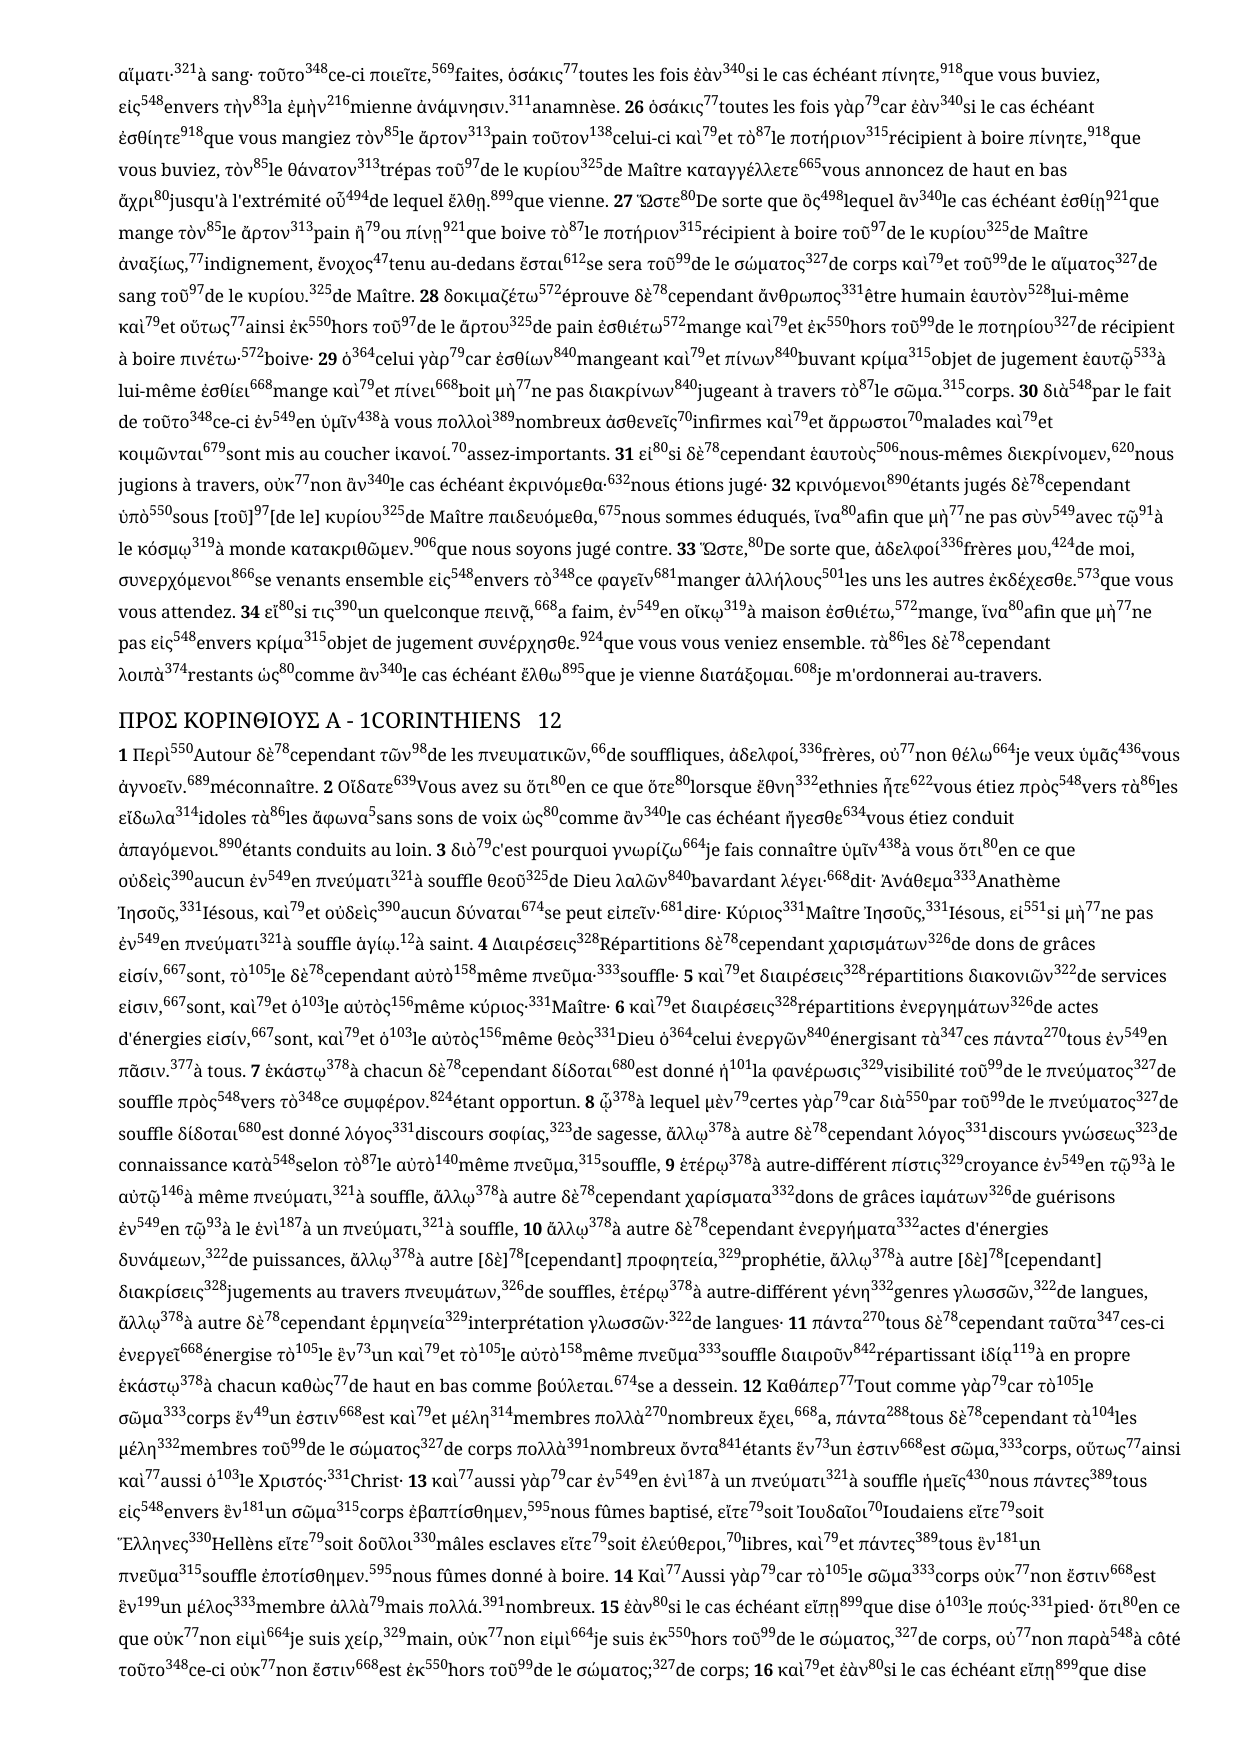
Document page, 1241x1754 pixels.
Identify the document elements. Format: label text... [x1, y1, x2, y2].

text 1 Περὶ550Autour δὲ78cependant τῶν98de les πνευματικῶν,66de souffliques, ἀδελφοί,336frères, οὐ77non θέλω664je veux ὑμᾶς436vous ἀγνοεῖν.689méconnaître. 2 Οἴδατε639Vous avez su ὅτι80en ce que ὅτε80lorsque ἔθνη332ethnies ἦτε622vous étiez πρὸς548vers τὰ86les εἴδωλα314idoles τὰ86les ἄφωνα5sans sons de voix ὡς80comme ἂν340le cas échéant ἤγεσθε634vous étiez conduit ἀπαγόμενοι.890étants conduits au loin. 3 διὸ79c'est pourquoi γνωρίζω664je fais connaître ὑμῖν438à vous ὅτι80en ce que οὐδεὶς390aucun ἐν549en πνεύματι321à souffle θεοῦ325de Dieu λαλῶν840bavardant λέγει·668dit· Ἀνάθεμα333Anathème Ἰησοῦς,331Iésous, καὶ79et οὐδεὶς390aucun δύναται674se peut εἰπεῖν·681dire· Κύριος331Maître Ἰησοῦς,331Iésous, εἰ551si μὴ77ne pas ἐν549en πνεύματι321à souffle ἁγίῳ.12à saint. 4 Διαιρέσεις328Répartitions δὲ78cependant χαρισμάτων326de dons de grâces εἰσίν,667sont, τὸ105le δὲ78cependant αὐτὸ158même πνεῦμα·333souffle· 5 καὶ79et διαιρέσεις328répartitions διακονιῶν322de services εἰσιν,667sont, καὶ79et ὁ103le αὐτὸς156même κύριος·331Maître· 6 καὶ79et διαιρέσεις328répartitions ἐνεργημάτων326de actes d'énergies εἰσίν,667sont, καὶ79et ὁ103le αὐτὸς156même θεὸς331Dieu ὁ364celui ἐνεργῶν840énergisant τὰ347ces πάντα270tous ἐν549en πᾶσιν.377à tous. 7 ἑκάστῳ378à chacun δὲ78cependant δίδοται680est donné ἡ101la φανέρωσις329visibilité τοῦ99de le πνεύματος327de souffle πρὸς548vers τὸ348ce συμφέρον.824étant opportun. 8 ᾧ378à lequel μὲν79certes γὰρ79car διὰ550par τοῦ99de le πνεύματος327de souffle δίδοται680est donné λόγος331discours σοφίας,323de sagesse, ἄλλῳ378à autre δὲ78cependant λόγος331discours γνώσεως323de connaissance κατὰ548selon τὸ87le αὐτὸ140même πνεῦμα,315souffle, 9 ἑτέρῳ378à autre-différent πίστις329croyance ἐν549en τῷ93à le αὐτῷ146à même πνεύματι,321à souffle, ἄλλῳ378à autre δὲ78cependant χαρίσματα332dons de grâces ἰαμάτων326de guérisons ἐν549en τῷ93à le ἑνὶ187à un πνεύματι,321à souffle, 10 ἄλλῳ378à autre δὲ78cependant ἐνεργήματα332actes d'énergies δυνάμεων,322de puissances, ἄλλῳ378à autre [δὲ]78[cependant] προφητεία,329prophétie, ἄλλῳ378à autre [δὲ]78[cependant] διακρίσεις328jugements au travers πνευμάτων,326de souffles, ἑτέρῳ378à autre-différent γένη332genres γλωσσῶν,322de langues, ἄλλῳ378à autre δὲ78cependant ἑρμηνεία329interprétation γλωσσῶν·322de langues· 11 πάντα270tous δὲ78cependant ταῦτα347ces-ci ἐνεργεῖ668énergise τὸ105le ἓν73un καὶ79et τὸ105le αὐτὸ158même πνεῦμα333souffle διαιροῦν842répartissant ἰδίᾳ119à en propre ἑκάστῳ378à chacun καθὼς77de haut en bas comme βούλεται.674se a dessein. 12 Καθάπερ77Tout comme γὰρ79car τὸ105le σῶμα333corps ἕν49un ἐστιν668est καὶ79et μέλη314membres πολλὰ270nombreux ἔχει,668a, πάντα288tous δὲ78cependant τὰ104les μέλη332membres τοῦ99de le σώματος327de corps πολλὰ391nombreux ὄντα841étants ἕν73un ἐστιν668est σῶμα,333corps, οὕτως77ainsi καὶ77aussi ὁ103le Χριστός·331Christ· 13 καὶ77aussi γὰρ79car ἐν549en ἑνὶ187à un πνεύματι321à souffle ἡμεῖς430nous πάντες389tous εἰς548envers ἓν181un σῶμα315corps ἐβαπτίσθημεν,595nous fûmes baptisé, εἴτε79soit Ἰουδαῖοι70Ioudaiens εἴτε79soit Ἕλληνες330Hellèns εἴτε79soit δοῦλοι330mâles esclaves εἴτε79soit ἐλεύθεροι,70libres, καὶ79et πάντες389tous ἓν181un πνεῦμα315souffle ἐποτίσθημεν.595nous fûmes donné à boire. 14 Καὶ77Aussi γὰρ79car τὸ105le σῶμα333corps οὐκ77non ἔστιν668est ἓν199un μέλος333membre ἀλλὰ79mais πολλά.391nombreux. 15 ἐὰν80si le cas échéant εἴπῃ899que dise ὁ103le πούς·331pied· ὅτι80en ce que οὐκ77non εἰμὶ664je suis χείρ,329main, οὐκ77non εἰμὶ664je suis ἐκ550hors τοῦ99de le σώματος,327de corps, οὐ77non παρὰ548à côté τοῦτο348ce-ci οὐκ77non ἔστιν668est ἐκ550hors τοῦ99de le σώματος;327de corps; 16 καὶ79et ἐὰν80si le cas échéant εἴπῃ899que dise τὸ105le οὖς·333oreille· ὅτι80en ce que οὐκ77non εἰμὶ664je suis ὀφθαλμός,331oeil, οὐκ77non εἰμὶ664je suis ἐκ550hors τοῦ99de le σώματος,327de corps, οὐ77non παρὰ548à côté τοῦτο348ce-ci οὐκ77non ἔστιν668est ἐκ550hors τοῦ99de le σώματος;327de corps; 17 εἰ80si ὅλον289tout entier τὸ105le σῶμα333corps ὀφθαλμός,331oeil, ποῦ77où? ἡ101la ἀκοή;329ouïe; εἰ80si ὅλον392tout entier ἀκοή,329ouïe, ποῦ77où? ἡ101la ὄσφρησις;329odorat; 18 νυνὶ77maintenant δὲ78cependant ὁ103le θεὸς331Dieu ἔθετο592se posa τὰ86les μέλη,314membres, ἓν55un ἕκαστον271chacun αὐτῶν465de eux ἐν549en τῷ93à le σώματι321à corps καθὼς77de haut en bas comme ἠθέλησεν.586voulut. 19 εἰ80si δὲ78cependant ἦν625était τὰ365ces πάντα288tous ἓν199un μέλος,333membre, ποῦ77où? τὸ105le σῶμα;333corps; 20 νῦν77maintenant δὲ78cependant πολλὰ391nombreux μὲν79certes μέλη,332membres, ἓν199un δὲ78cependant σῶμα.333corps. 21 οὐ77non δύναται674se peut δὲ78cependant ὁ103le ὀφθαλμὸς331oeil εἰπεῖν681dire τῇ89à la χειρί·317à main· χρείαν311besoin σου442de toi οὐκ77non ἔχω,664j'ai, ἢ79ou πάλιν77de nouveau ἡ101la κεφαλὴ329tête τοῖς90à les ποσίν·318à pieds· χρείαν311besoin ὑμῶν441de vous οὐκ77non ἔχω·664j'ai· 22 ἀλλὰ79mais πολλῷ380à nombreux μᾶλλον77davantage τὰ104les δοκοῦντα841estimants μέλη332membres τοῦ99de le σώματος327de corps ἀσθενέστερα48plus faibles ὑπάρχειν689subsister ἀναγκαῖά48nécessaires ἐστιν,668est, 23 καὶ79et ἃ481lesquels δοκοῦμεν663nous estimons ἀτιμότερα54plus déshonorables εἶναι689être τοῦ99de le σώματος327de corps τούτοις353à ces-ci τιμὴν311valeur περισσοτέραν2plus surabondante περιτίθεμεν,663nous posons autour, καὶ79et τὰ104les ἀσχήμονα72inélégants ἡμῶν423de nous εὐσχημοσύνην311élégance περισσοτέραν2plus surabondante ἔχει,668a, 24 τὰ104les δὲ78cependant εὐσχήμονα72élégants ἡμῶν423de nous οὐ77non χρείαν311besoin ἔχει.668a. Ἀλλ᾽79Mais ὁ103le θεὸς331Dieu συνεκέρασεν586mélangea avec τὸ87le σῶμα315corps τῷ354à ce ὑστερουμένῳ882à étant manqué περισσοτέραν51plus surabondante δοὺς721ayant donné τιμήν,311valeur, 25 ἵνα80afin que μὴ77ne pas ᾖ921que soit σχίσμα333schisme ἐν549en τῷ93à le σώματι321à corps ἀλλὰ79mais τὸ87le αὐτὸ348même ὑπὲρ550au-dessus ἀλλήλων505de les uns les autres μεριμνῶσιν920que inquiètent τὰ104les μέλη.332membres. 26 καὶ79et εἴτε79soit πάσχει668souffre ἓν199un μέλος,333membre, συμπάσχει668souffre avec πάντα288tous τὰ104les μέλη·332membres· εἴτε79soit δοξάζεται680est glorifié [ἓν]199[un] μέλος,333membre, συγχαίρει668est de joie avec πάντα288tous τὰ104les μέλη.332membres. 27 Ὑμεῖς447Vous δέ78cependant ἐστε665vous êtes σῶμα333corps Χριστοῦ325de Christ καὶ79et μέλη332membres ἐκ550hors μέρους.327de part. 28 Καὶ79Et οὓς479lesquels μὲν340certes ἔθετο592se posa ὁ103le θεὸς331Dieu ἐν549en τῇ89à la ἐκκλησίᾳ317à église πρῶτον77premièrement ἀποστόλους,312envoyés, δεύτερον77deuxièmement προφήτας,312prophètes, τρίτον77troisièmement διδασκάλους,312enseignants, ἔπειτα77ensuite δυνάμεις,310puissances, ἔπειτα77ensuite χαρίσματα314dons de grâces ἰαμάτων,326de guérisons, ἀντιλήμψεις,310perceptions, κυβερνήσεις,310pilotages, γένη314genres γλωσσῶν.322de langues. 29 μὴ340ne pas πάντες389tous ἀπόστολοι;330envoyés; μὴ340ne pas πάντες389tous προφῆται;330prophètes; μὴ340ne pas πάντες389tous διδάσκαλοι;330enseignants; μὴ340ne pas πάντες389tous δυνάμεις;328puissances; 30 μὴ340ne pas πάντες389tous χαρίσματα314dons de grâces ἔχουσιν667ont ἰαμάτων;326de guérisons; μὴ340ne pas πάντες389tous γλώσσαις316à langues λαλοῦσιν;667bavardent; μὴ340ne pas πάντες389tous διερμηνεύουσιν;667interprètent en détail; 31 ζηλοῦτε569zélez δὲ78cependant τὰ86les χαρίσματα314dons de grâces τὰ86les μείζονα.5plus grands. Καὶ79Et ἔτι77encore καθ᾽548selon ὑπερβολὴν311hyperbole ὁδὸν311chemin ὑμῖν438à vous δείκνυμι.664je montre. [118, 739, 1181, 1682]
text 1 μιμηταί330mimes μου424de moi γίνεσθε573que vous vous devenez καθὼς77de haut en bas comme κἀγὼ431et moi Χριστοῦ.325de Christ. 2 Ἐπαινῶ664Je surloue δὲ78cependant ὑμᾶς436vous ὅτι80en ce que πάντα374tous μου424de moi μέμνησθε645vous vous avez mémorisé καί,79et, καθὼς77de haut en bas comme παρέδωκα582je livrai ὑμῖν,438à vous, τὰς82les παραδόσεις310transmissions κατέχετε.665vous tenez de haut en bas. 3 Θέλω664Je veux δὲ78cependant ὑμᾶς436vous εἰδέναι686avoir su ὅτι80en ce que παντὸς281de tout ἀνδρὸς325de homme ἡ101la κεφαλὴ329tête ὁ103le Χριστός331Christ ἐστιν,668est, κεφαλὴ329tête δὲ78cependant γυναικὸς323de femme ὁ103le ἀνήρ,331homme, κεφαλὴ329tête δὲ78cependant τοῦ97de le Χριστοῦ325de Christ ὁ103le θεός.331Dieu. 4 πᾶς287tout ἀνὴρ331homme προσευχόμενος867se priant ἢ79ou προφητεύων840prophétisant κατὰ550contre κεφαλῆς323de tête ἔχων840ayant καταισχύνει668couvre de honte τὴν83la κεφαλὴν311tête αὐτοῦ.464de lui. 5 πᾶσα285toute δὲ78cependant γυνὴ329femme προσευχομένη865se priante ἢ79ou προφητεύουσα838prophétisante ἀκατακαλύπτῳ8à non couverte de haut en bas τῇ249à la κεφαλῇ317à tête καταισχύνει668couvre de honte τὴν83la κεφαλὴν311tête αὐτῆς·462de elle· ἓν73un γάρ79car ἐστιν668est καὶ79et τὸ105le αὐτὸ366même τῇ350à celle ἐξυρημένῃ.799à ayante étée rasée. 6 εἰ80si γὰρ79car οὐ77non κατακαλύπτεται674se couvre de haut en bas γυνή,329femme, καὶ77aussi κειράσθω·560se tonde· εἰ80si δὲ78cependant αἰσχρὸν49honteux γυναικὶ317à femme τὸ366ce κείρασθαι682se tondre ἢ79ou ξυρᾶσθαι,682se raser, κατακαλυπτέσθω.576se couvre de haut en bas. 7 Ἀνὴρ331Homme μὲν79certes γὰρ79car οὐκ77non ὀφείλει668doit κατακαλύπτεσθαι690se couvrir de haut en bas τὴν243la κεφαλὴν311tête εἰκὼν329icône καὶ79et δόξα329gloire θεοῦ325de Dieu ὑπάρχων·840subsistant· ἡ101la γυνὴ329femme δὲ78cependant δόξα329gloire ἀνδρός325de homme ἐστιν.668est. 8 οὐ77non γάρ79car ἐστιν668est ἀνὴρ331homme ἐκ550hors γυναικὸς323de femme ἀλλὰ79mais γυνὴ329femme ἐξ550hors ἀνδρός·325de homme· 9 καὶ77aussi γὰρ79car οὐκ77non ἐκτίσθη600fut créé ἀνὴρ331homme διὰ548par le fait de τὴν83la γυναῖκα311femme ἀλλὰ79mais γυνὴ329femme διὰ548par le fait de τὸν85le ἄνδρα.313homme. 10 διὰ548par le fait de τοῦτο348ce-ci ὀφείλει668doit ἡ101la γυνὴ329femme ἐξουσίαν311autorité ἔχειν689avoir ἐπὶ550sur τῆς255de la κεφαλῆς323de tête διὰ548par le fait de τοὺς84les ἀγγέλους.312messagers. 11 πλὴν79toutefois οὔτε79ni γυνὴ329femme χωρὶς552séparément ἀνδρὸς325de homme οὔτε79ni ἀνὴρ331homme χωρὶς552séparément γυναικὸς323de femme ἐν549en κυρίῳ·319à Maître· 12 ὥσπερ80comme certes γὰρ79car ἡ101la γυνὴ329femme ἐκ550hors τοῦ97de le ἀνδρός,325de homme, οὕτως77ainsi καὶ77aussi ὁ103le ἀνὴρ331homme διὰ550par τῆς95de la γυναικός·323de femme· τὰ365ces δὲ78cependant πάντα288tous ἐκ550hors τοῦ97de le θεοῦ.325de Dieu. 13 Ἐν549En ὑμῖν438à vous αὐτοῖς519à vous-mêmes κρίνατε·553jugez· πρέπον842étant remarquable ἐστὶν668est γυναῖκα311femme ἀκατακάλυπτον2non couverte de haut en bas τῷ91à le θεῷ319à Dieu προσεύχεσθαι;690se prier; 14 οὐδὲ77non cependant ἡ101la φύσις329nature αὐτὴ540elle-même διδάσκει668enseigne ὑμᾶς436vous ὅτι80en ce que ἀνὴρ331homme μὲν79certes ἐὰν80si le cas échéant κομᾷ921que laisse les cheveux pousser ἀτιμία329dévalorisation αὐτῷ458à lui ἐστιν,668est, 15 γυνὴ329femme δὲ78cependant ἐὰν80si le cas échéant κομᾷ921que laisse les cheveux pousser δόξα329gloire αὐτῇ456à elle ἐστιν;668est; ὅτι80en ce que ἡ101la κόμη329chevelure ἀντὶ550contre περιβολαίου327de enveloppe δέδοται654a été donné [αὐτῇ].456[à elle]. 16 Εἰ80Si δέ78cependant τις390un quelconque δοκεῖ668estime φιλόνεικος47ami du conflit εἶναι,689être, ἡμεῖς430nous τοιαύτην136telle συνήθειαν311habitude en commun οὐκ77non ἔχομεν663nous avons οὐδὲ79non cependant αἱ100les ἐκκλησίαι328églises τοῦ97de le θεοῦ.325de Dieu. 17 Τοῦτο348Ce-ci δὲ78cependant παραγγέλλων840messageant à côté οὐκ77non ἐπαινῶ664je surloue ὅτι80en ce que οὐκ77non εἰς548envers τὸ87le κρεῖσσον55meilleur ἀλλ᾽79mais εἰς548envers τὸ87le ἧσσον55amoindri συνέρχεσθε.671vous vous venez ensemble. 18 πρῶτον77premièrement μὲν77certes γὰρ79car συνερχομένων860de se venants ensemble ὑμῶν441de vous ἐν549en ἐκκλησίᾳ317à église ἀκούω664j'écoute σχίσματα314schismes ἐν549en ὑμῖν438à vous ὑπάρχειν689subsister καὶ79et μέρος315part τι271un quelconque πιστεύω.664je crois. 19 δεῖ668attache de lien γὰρ79car καὶ77aussi αἱρέσεις310hérésies ἐν549en ὑμῖν438à vous εἶναι,689être, ἵνα80afin que [καὶ]77[aussi] οἱ102les δόκιμοι70approuvés φανεροὶ46visibles γένωνται904que se deviennent ἐν549en ὑμῖν.438à vous. 20 Συνερχομένων860de Se venants ensemble οὖν79donc ὑμῶν441de vous ἐπὶ548sur τὸ87le αὐτὸ348même οὐκ77non ἔστιν668est κυριακὸν6d'un Maître δεῖπνον315dîner φαγεῖν·681manger· 21 ἕκαστος390chacun γὰρ79car τὸ247le ἴδιον117en propre δεῖπνον315dîner προλαμβάνει668prend à l'avance ἐν549en τῷ354à ce φαγεῖν,681manger, καὶ79et ὃς390lequel μὲν79certes πεινᾷ668a faim ὃς390lequel δὲ78cependant μεθύει.668délire en ivresse. 22 μὴ340ne pas γὰρ79car οἰκίας310maisons d'habitations οὐκ77non ἔχετε665vous avez εἰς548envers τὸ482ce ἐσθίειν689manger καὶ79et πίνειν;689boire; ἢ79ou τῆς95de la ἐκκλησίας323de église τοῦ97de le θεοῦ325de Dieu καταφρονεῖτε,665vous méprisez, καὶ79et καταισχύνετε665vous couvrez de honte τοὺς345ceux μὴ77ne pas ἔχοντας;821ayants; τί399quel εἴπω895que je dise ὑμῖν;438à vous; ἐπαινέσω895que je surloue ὑμᾶς;436vous; ἐν549en τούτῳ354à ce-ci οὐκ77non ἐπαινῶ.664je surloue. 23 Ἐγὼ431Moi γὰρ79car παρέλαβον582je pris à côté ἀπὸ550au loin τοῦ97de le κυρίου,325de Maître, ὃ482lequel καὶ77aussi παρέδωκα582je livrai ὑμῖν,438à vous, ὅτι80en ce que ὁ103le κύριος331Maître Ἰησοῦς331Iésous ἐν549en τῇ89à la νυκτὶ317à nuit ᾗ484à laquelle παρεδίδετο636était livré ἔλαβεν586prit ἄρτον313pain 24 καὶ79et εὐχαριστήσας721ayant rendu grâce ἔκλασεν586cassa καὶ79et εἶπεν·586dit· τοῦτό366ce-ci μού424de moi ἐστιν668est τὸ105le σῶμα333corps τὸ500ce ὑπὲρ550au-dessus ὑμῶν·441de vous· τοῦτο348ce-ci ποιεῖτε569faites εἰς548envers τὴν83la ἐμὴν216mienne ἀνάμνησιν.311anamnèse. 25 ὡσαύτως77de même καὶ77aussi τὸ87le ποτήριον315récipient à boire μετὰ548après τὸ348ce δειπνῆσαι681dîner λέγων·840disant· τοῦτο158ce-ci τὸ105le ποτήριον333récipient à boire ἡ101la καινὴ20nouvelle διαθήκη329disposition ἐστὶν668est ἐν549en τῷ93à le ἐμῷ226à mien αἵματι·321à sang· τοῦτο348ce-ci ποιεῖτε,569faites, ὁσάκις77toutes les fois ἐὰν340si le cas échéant πίνητε,918que vous buviez, εἰς548envers τὴν83la ἐμὴν216mienne ἀνάμνησιν.311anamnèse. 26 ὁσάκις77toutes les fois γὰρ79car ἐὰν340si le cas échéant ἐσθίητε918que vous mangiez τὸν85le ἄρτον313pain τοῦτον138celui-ci καὶ79et τὸ87le ποτήριον315récipient à boire πίνητε,918que vous buviez, τὸν85le θάνατον313trépas τοῦ97de le κυρίου325de Maître καταγγέλλετε665vous annoncez de haut en bas ἄχρι80jusqu'à l'extrémité οὗ494de lequel ἔλθῃ.899que vienne. 27 Ὥστε80De sorte que ὃς498lequel ἂν340le cas échéant ἐσθίῃ921que mange τὸν85le ἄρτον313pain ἢ79ou πίνῃ921que boive τὸ87le ποτήριον315récipient à boire τοῦ97de le κυρίου325de Maître ἀναξίως,77indignement, ἔνοχος47tenu au-dedans ἔσται612se sera τοῦ99de le σώματος327de corps καὶ79et τοῦ99de le αἵματος327de sang τοῦ97de le κυρίου.325de Maître. 28 δοκιμαζέτω572éprouve δὲ78cependant ἄνθρωπος331être humain ἑαυτὸν528lui-même καὶ79et οὕτως77ainsi ἐκ550hors τοῦ97de le ἄρτου325de pain ἐσθιέτω572mange καὶ79et ἐκ550hors τοῦ99de le ποτηρίου327de récipient à boire πινέτω·572boive· 29 ὁ364celui γὰρ79car ἐσθίων840mangeant καὶ79et πίνων840buvant κρίμα315objet de jugement ἑαυτῷ533à lui-même ἐσθίει668mange καὶ79et πίνει668boit μὴ77ne pas διακρίνων840jugeant à travers τὸ87le σῶμα.315corps. 30 διὰ548par le fait de τοῦτο348ce-ci ἐν549en ὑμῖν438à vous πολλοὶ389nombreux ἀσθενεῖς70infirmes καὶ79et ἄρρωστοι70malades καὶ79et κοιμῶνται679sont mis au coucher ἱκανοί.70assez-importants. 31 εἰ80si δὲ78cependant ἑαυτοὺς506nous-mêmes διεκρίνομεν,620nous jugions à travers, οὐκ77non ἂν340le cas échéant ἐκρινόμεθα·632nous étions jugé· 32 κρινόμενοι890étants jugés δὲ78cependant ὑπὸ550sous [τοῦ]97[de le] κυρίου325de Maître παιδευόμεθα,675nous sommes éduqués, ἵνα80afin que μὴ77ne pas σὺν549avec τῷ91à le κόσμῳ319à monde κατακριθῶμεν.906que nous soyons jugé contre. 33 Ὥστε,80De sorte que, ἀδελφοί336frères μου,424de moi, συνερχόμενοι866se venants ensemble εἰς548envers τὸ348ce φαγεῖν681manger ἀλλήλους501les uns les autres ἐκδέχεσθε.573que vous vous attendez. 34 εἴ80si τις390un quelconque πεινᾷ,668a faim, ἐν549en οἴκῳ319à maison ἐσθιέτω,572mange, ἵνα80afin que μὴ77ne pas εἰς548envers κρίμα315objet de jugement συνέρχησθε.924que vous vous veniez ensemble. τὰ86les δὲ78cependant λοιπὰ374restants ὡς80comme ἂν340le cas échéant ἔλθω895que je vienne διατάξομαι.608je m'ordonnerai au-travers. [118, 59, 1181, 686]
text ΠΡΟΣ ΚΟΡΙΝΘΙΟΥΣ Α - 1CORINTHIENS 12 [118, 705, 1181, 735]
